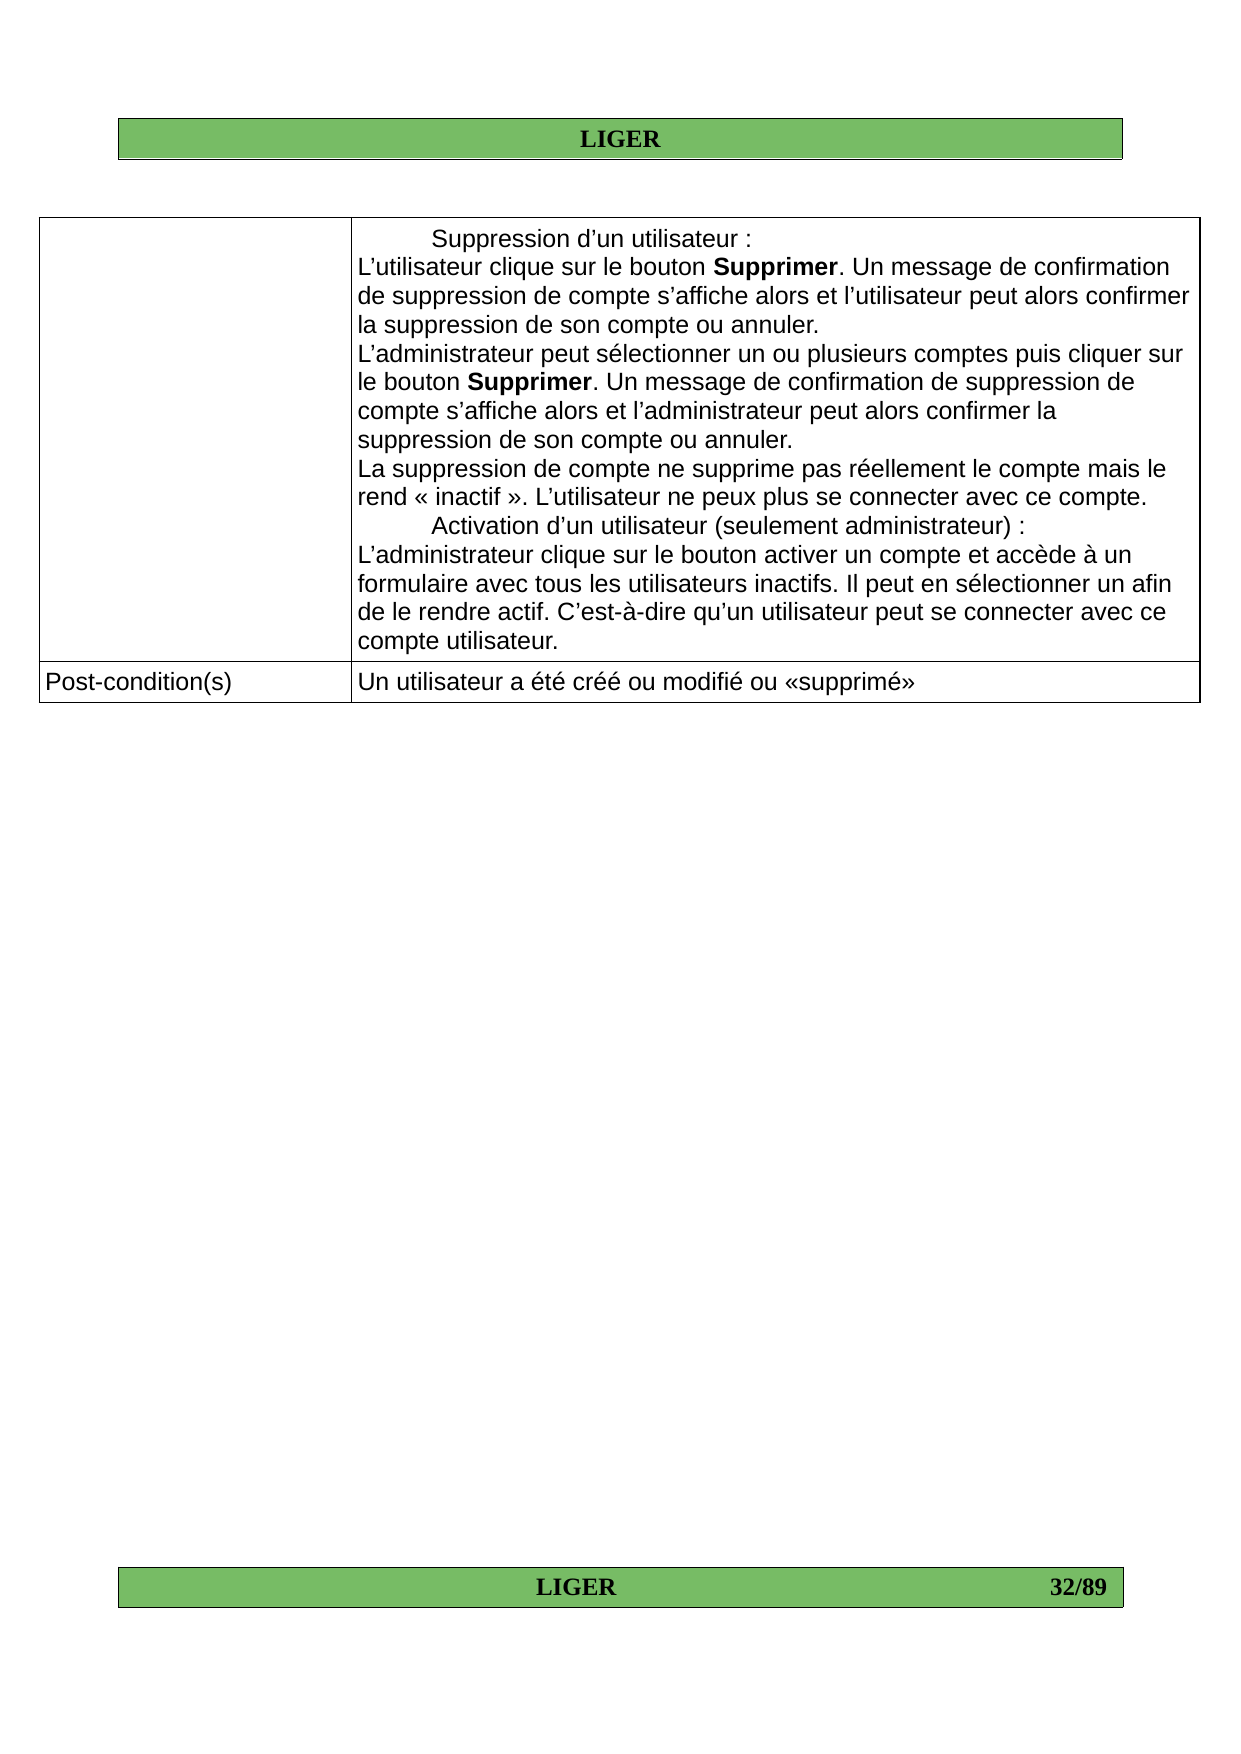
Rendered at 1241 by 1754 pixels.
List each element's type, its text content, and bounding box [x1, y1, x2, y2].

table_cell [40, 218, 351, 661]
table_cell Un utilisateur a été créé ou modifié ou «supprimé» [352, 662, 1199, 702]
table_cell Post-condition(s) [40, 662, 351, 702]
table_cell Suppression d’un utilisateur : L’utilisateur clique sur le bouton Supprimer. Un message de confirmation de suppression de compte s’affiche alors et l’utilisateur peut alors confirmer la suppression de son compte ou annuler. L’administrateur peut sélectionner un ou plusieurs comptes puis cliquer sur le bouton Supprimer. Un message de confirmation de suppression de compte s’affiche alors et l’administrateur peut alors confirmer la suppression de son compte ou annuler. La suppression de compte ne supprime pas réellement le compte mais le rend « inactif ». L’utilisateur ne peux plus se connecter avec ce compte. Activation d’un utilisateur (seulement administrateur) : L’administrateur clique sur le bouton activer un compte et accède à un formulaire avec tous les utilisateurs inactifs. Il peut en sélectionner un afin de le rendre actif. C’est-à-dire qu’un utilisateur peut se connecter avec ce compte utilisateur. [352, 218, 1199, 661]
